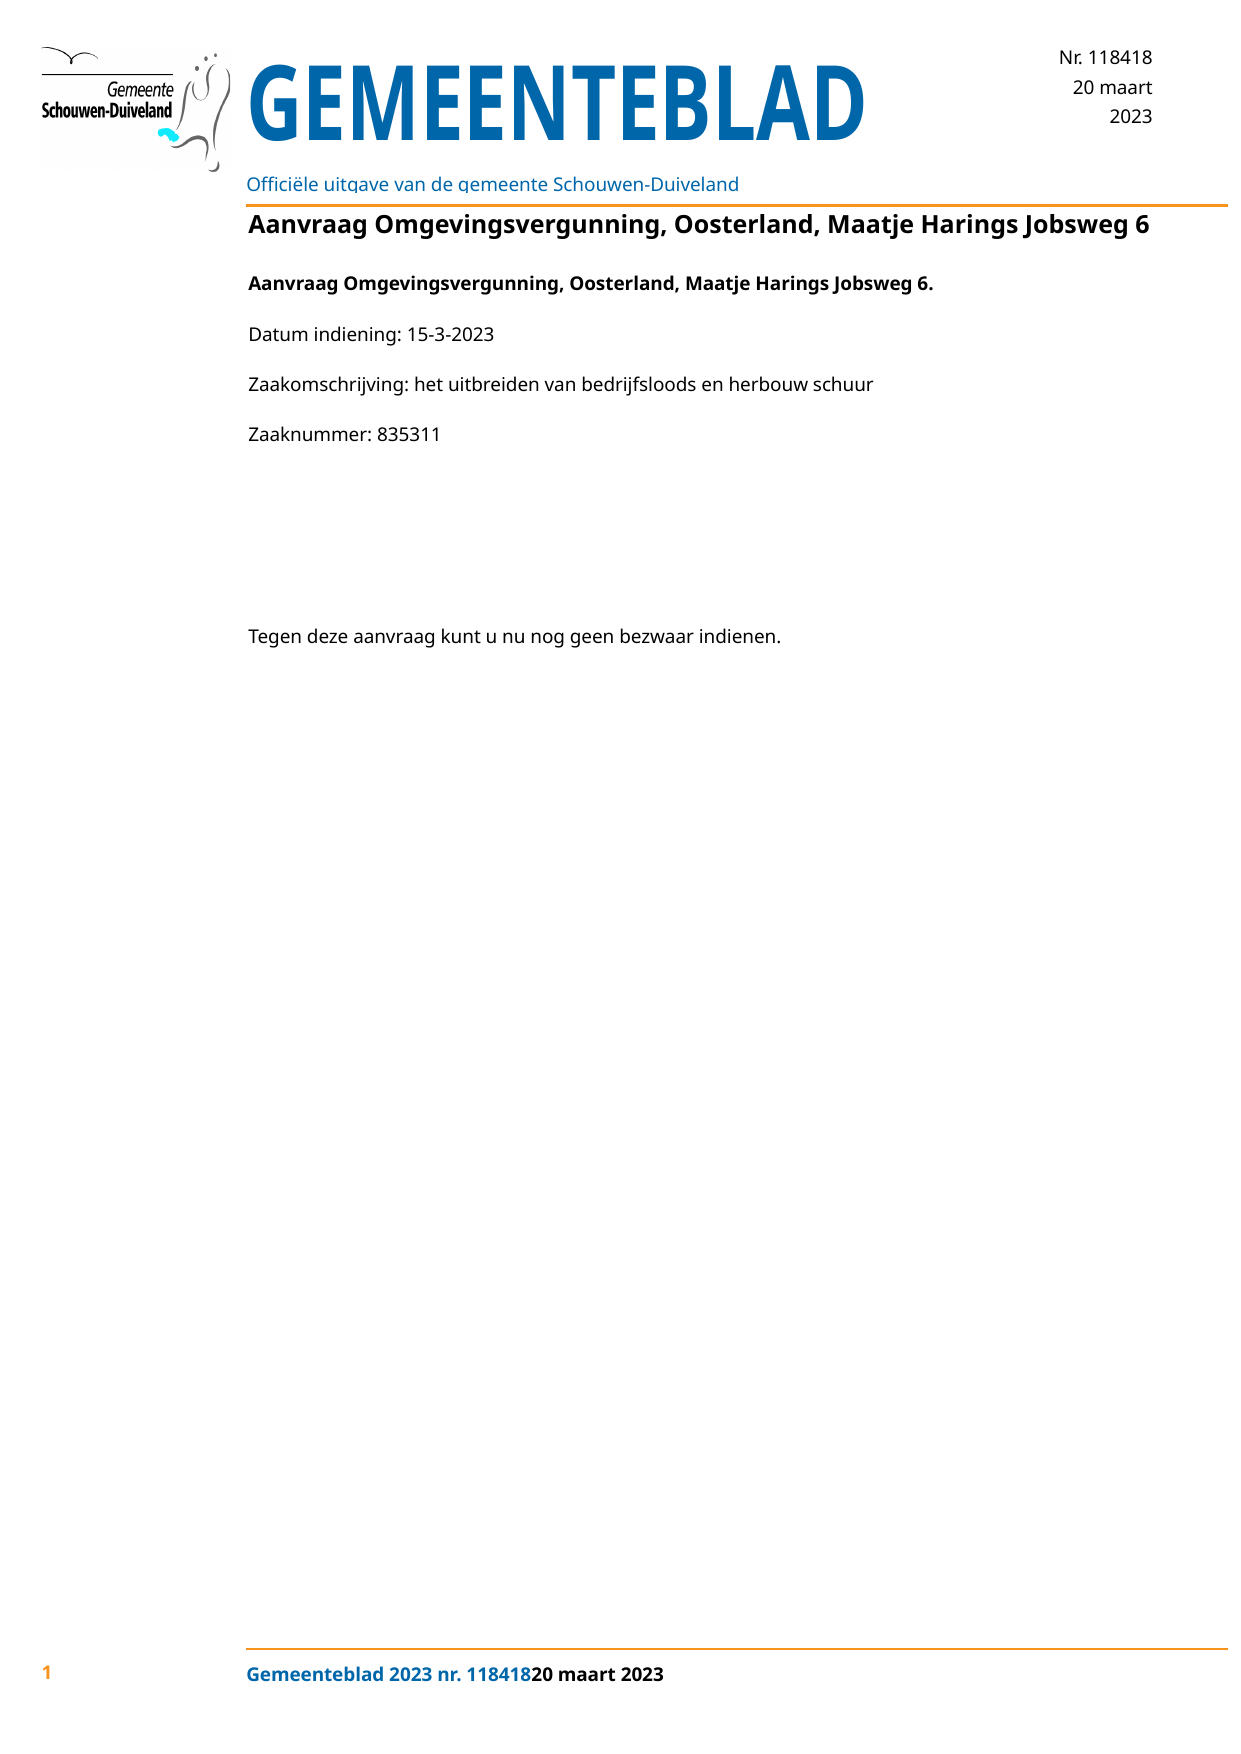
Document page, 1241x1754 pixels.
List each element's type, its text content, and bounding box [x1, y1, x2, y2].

text Aanvraag Omgevingsvergunning, Oosterland, Maatje Harings Jobsweg 6. [248, 270, 1152, 296]
text Datum indiening: 15-3-2023 [248, 321, 1152, 346]
text Aanvraag Omgevingsvergunning, Oosterland, Maatje Harings Jobsweg 6 [248, 207, 1152, 241]
text Tegen deze aanvraag kunt u nu nog geen bezwaar indienen. [248, 623, 1152, 649]
text Zaaknummer: 835311 [248, 422, 1152, 447]
text Zaakomschrijving: het uitbreiden van bedrijfsloods en herbouw schuur [248, 371, 1152, 397]
picture [41, 47, 231, 172]
